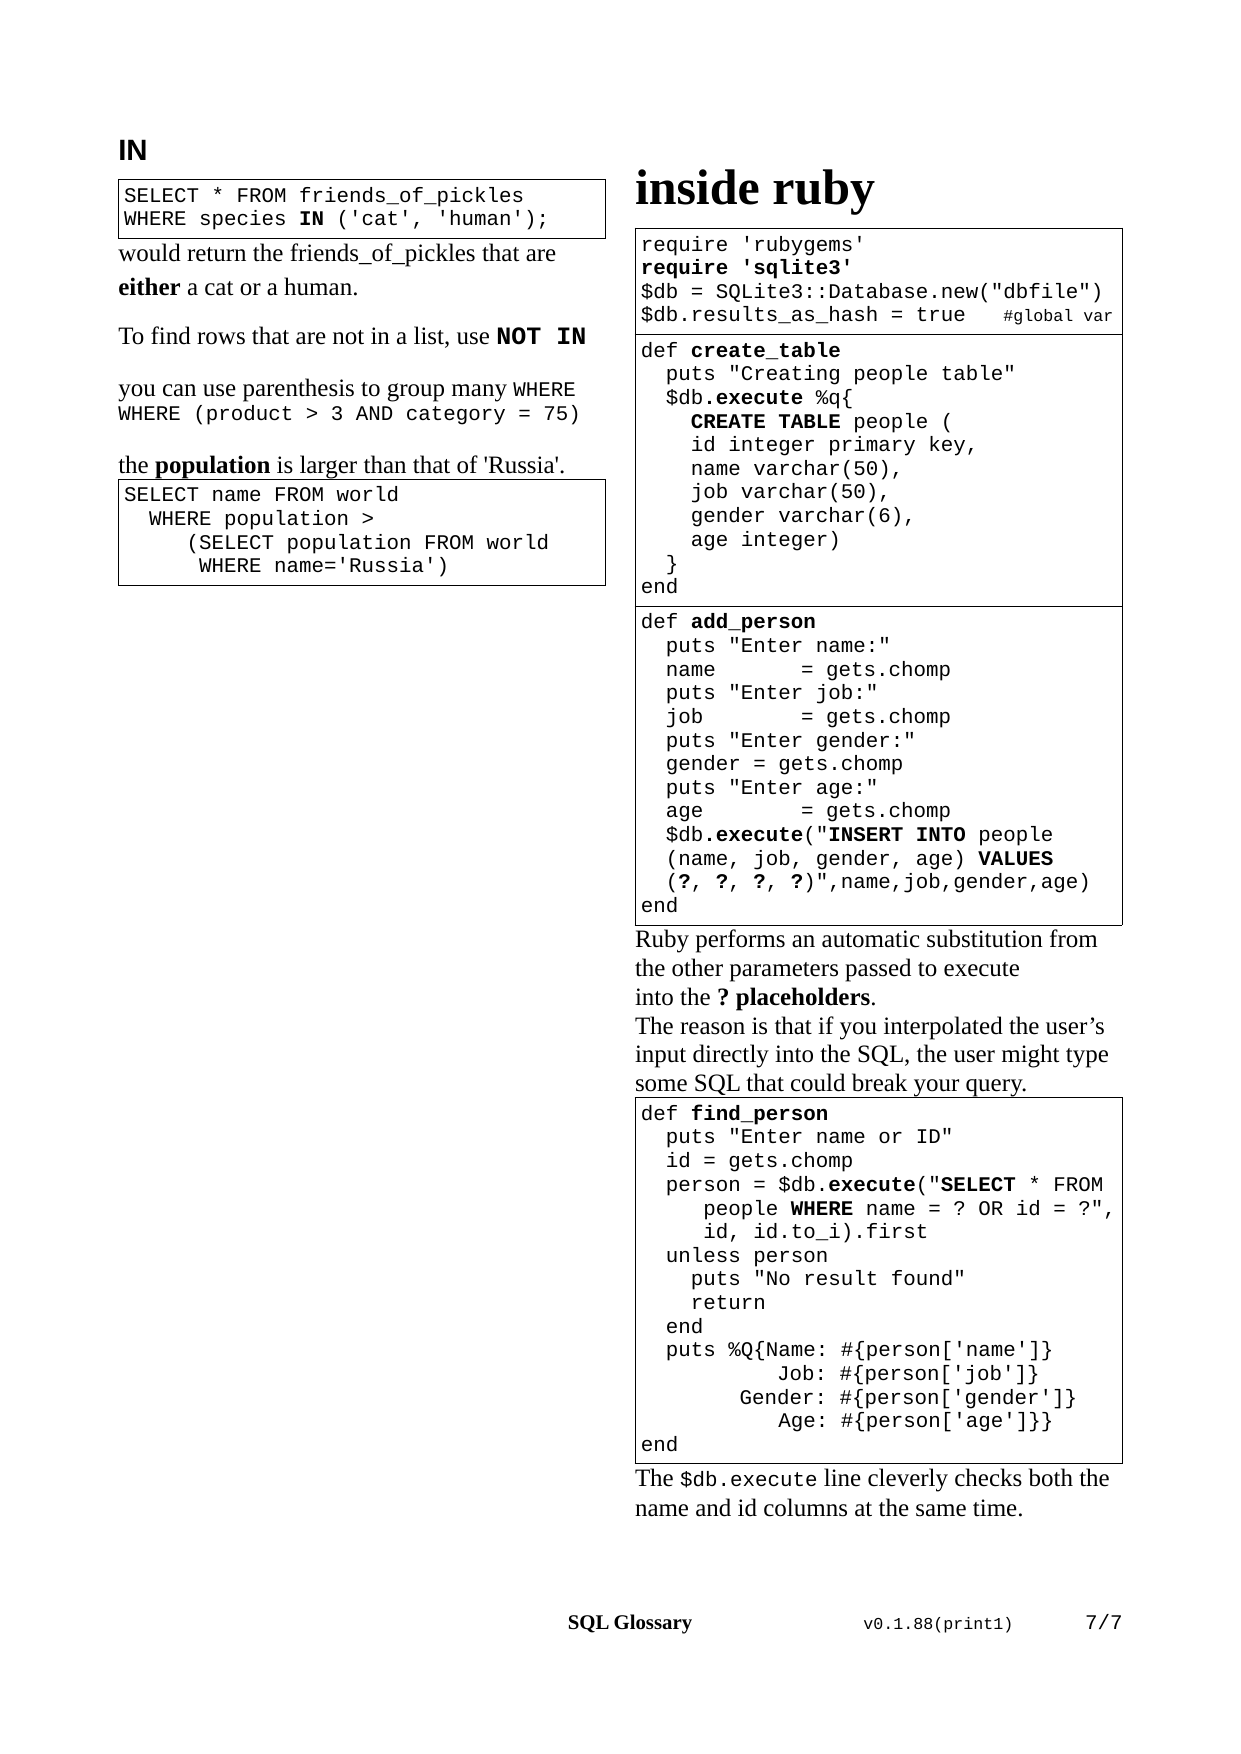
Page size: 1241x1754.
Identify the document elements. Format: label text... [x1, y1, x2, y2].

text The $db.execute line cleverly checks both the name and id columns at the same time. [635, 1464, 1122, 1522]
text WHERE (product > 3 AND category = 75) [118, 403, 605, 426]
subtitle IN [118, 133, 605, 166]
table_header def find_person puts "Enter name or ID" id = gets.chomp person = $db.execute("SELECT * FROM people WHERE name = ? OR id = ?", id, id.to_i).first unless person puts "No result found" return end puts %Q{Name: #{person['name']} Job: #{person['job']} Gender: #{person['gender']} Age: #{person['age']}} end [636, 1098, 1122, 1463]
table_header require 'rubygems' require 'sqlite3' $db = SQLite3::Database.new("dbfile") $db.results_as_hash = true #global var [636, 229, 1122, 334]
text into the ? placeholders. [635, 982, 1122, 1011]
text the population is larger than that of 'Russia'. [118, 450, 605, 479]
text To find rows that are not in a list, use NOT IN [118, 321, 605, 352]
text The reason is that if you interpolated the user’s input directly into the SQL, the user might type some SQL that could break your query. [635, 1011, 1122, 1097]
table_header SELECT * FROM friends_of_pickles WHERE species IN ('cat', 'human'); [119, 180, 605, 238]
table_header SELECT name FROM world WHERE population > (SELECT population FROM world WHERE name='Russia') [119, 480, 605, 585]
table_cell def create_table puts "Creating people table" $db.execute %q{ CREATE TABLE people ( id integer primary key, name varchar(50), job varchar(50), gender varchar(6), age integer) } end [636, 335, 1122, 606]
text Ruby performs an automatic substitution from the other parameters passed to execute [635, 926, 1122, 982]
text you can use parenthesis to group many WHERE [118, 373, 605, 403]
table_cell def add_person puts "Enter name:" name = gets.chomp puts "Enter job:" job = gets.chomp puts "Enter gender:" gender = gets.chomp puts "Enter age:" age = gets.chomp $db.execute("INSERT INTO people (name, job, gender, age) VALUES (?, ?, ?, ?)",name,job,gender,age) end [636, 607, 1122, 924]
subtitle inside ruby [635, 158, 1122, 215]
text would return the friends_of_pickles that are either a cat or a human. [118, 239, 605, 301]
